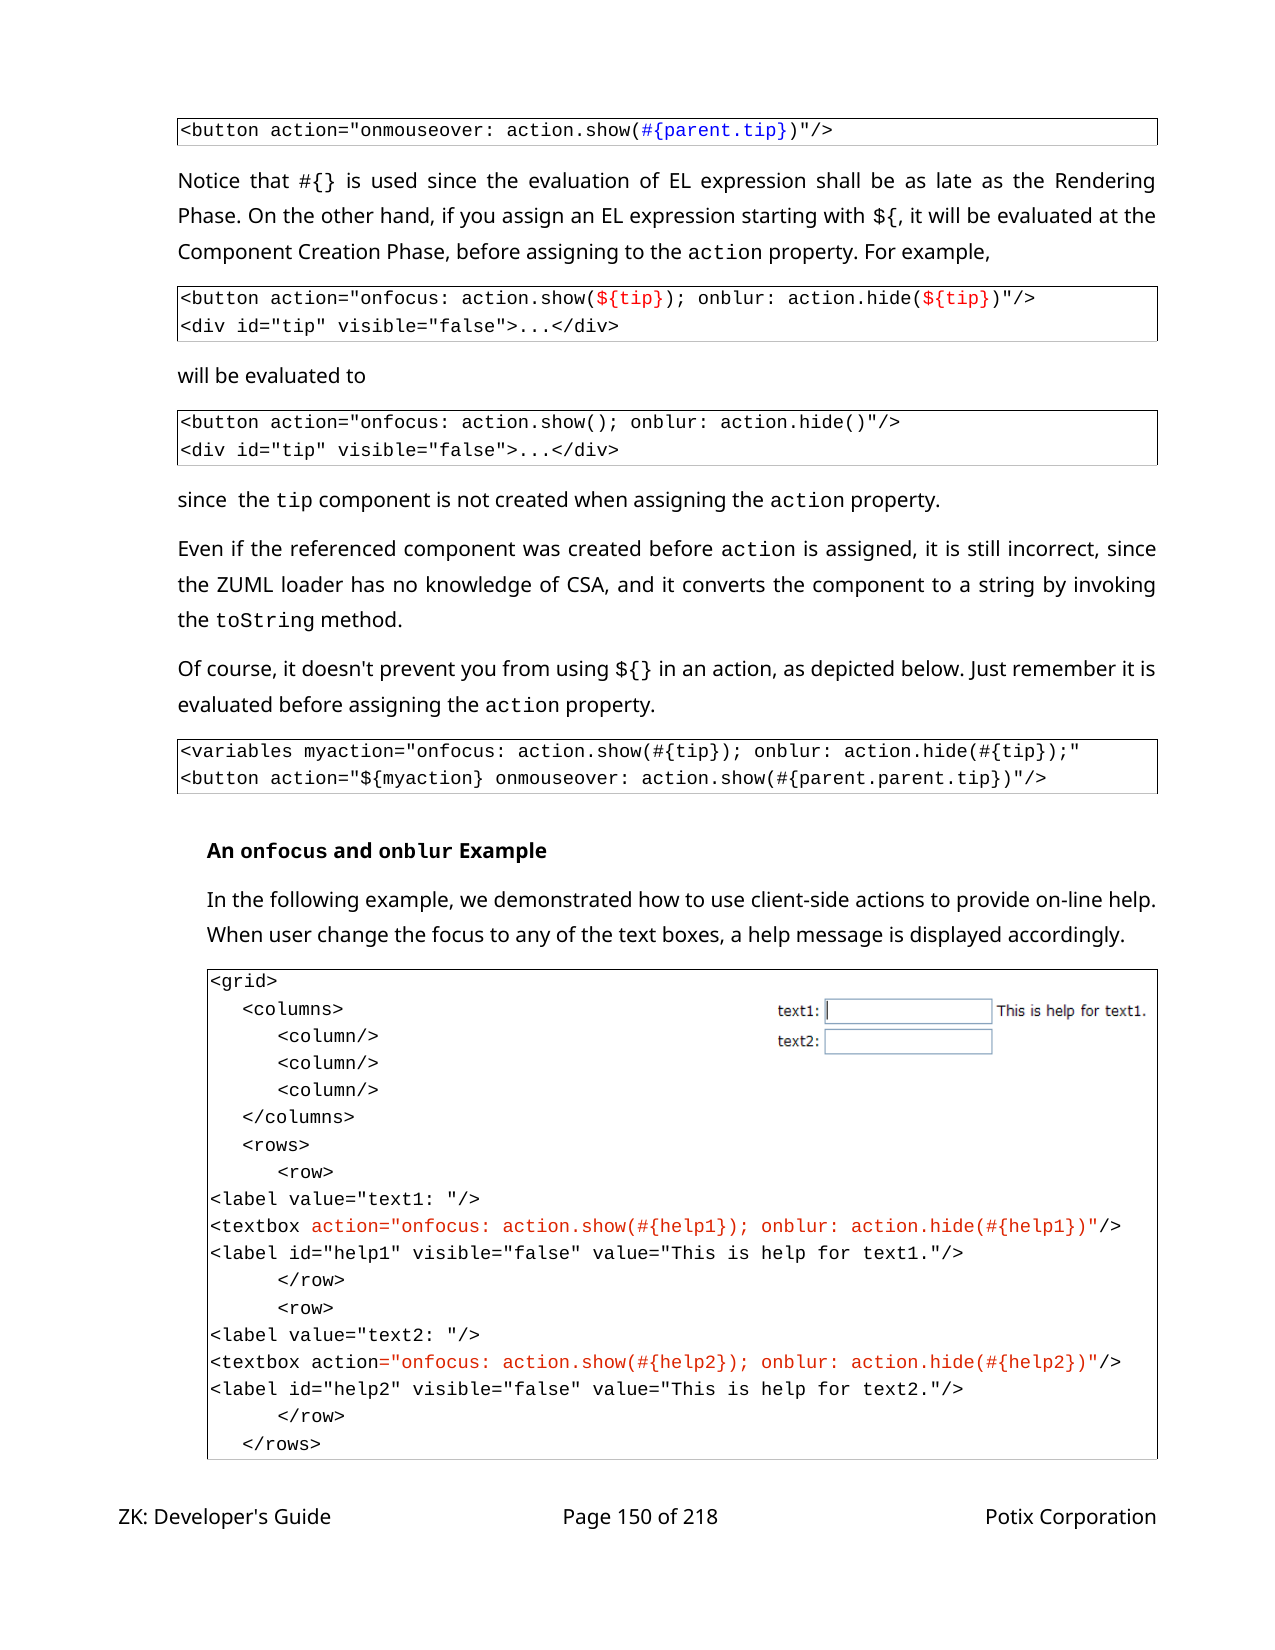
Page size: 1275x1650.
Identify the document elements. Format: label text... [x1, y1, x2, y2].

text <columns> [208, 996, 776, 1021]
text <label value="text1: "/> [208, 1187, 1157, 1211]
text <grid> [208, 970, 1157, 993]
text <button action="onfocus: action.show(); onblur: action.hide()"/> [178, 411, 1157, 434]
text <textbox action="onfocus: action.show(#{help1}); onblur: action.hide(#{help1})"/> [208, 1214, 1157, 1238]
picture [776, 994, 1152, 1058]
text <button action="onfocus: action.show(${tip}); onblur: action.hide(${tip})"/> [178, 287, 1157, 311]
text </row> [208, 1404, 1157, 1428]
text <row> [208, 1296, 1157, 1320]
text <button action="onmouseover: action.show(#{parent.tip})"/> [178, 119, 1157, 145]
text <rows> [208, 1132, 1157, 1157]
text will be evaluated to [177, 361, 1157, 389]
text <column/> [208, 1078, 1157, 1102]
text <column/> [208, 1024, 776, 1048]
text Notice that #{} is used since the evaluation of EL expression shall be as late as the Rendering Phase. On the other hand, if you assign an EL expression starting with ${, it will be evaluated at the Component Creation Phase, before assigning to the action property. For example, [177, 166, 1157, 266]
text <div id="tip" visible="false">...</div> [178, 437, 1157, 465]
text </row> [208, 1268, 1157, 1293]
text <variables myaction="onfocus: action.show(#{tip}); onblur: action.hide(#{tip});" [178, 740, 1157, 763]
text <label id="help2" visible="false" value="This is help for text2."/> [208, 1377, 1157, 1401]
text In the following example, we demonstrated how to use client-side actions to provide on-line help. When user change the focus to any of the text boxes, a help message is displayed accordingly. [207, 885, 1157, 949]
text </columns> [208, 1105, 1157, 1129]
text <row> [208, 1159, 1157, 1184]
text <button action="${myaction} onmouseover: action.show(#{parent.parent.tip})"/> [178, 766, 1157, 793]
text <textbox action="onfocus: action.show(#{help2}); onblur: action.hide(#{help2})"/> [208, 1350, 1157, 1374]
text Of course, it doesn't prevent you from using ${} in an action, as depicted below. Just remember it is evaluated before assigning the action property. [177, 654, 1157, 718]
subtitle An onfocus and onblur Example [207, 836, 1157, 864]
text since the tip component is not created when assigning the action property. [177, 485, 1157, 514]
text Even if the referenced component was created before action is assigned, it is still incorrect, since the ZUML loader has no knowledge of CSA, and it converts the component to a string by invoking the toString method. [177, 534, 1157, 634]
text <column/> [208, 1051, 1157, 1075]
text <label id="help1" visible="false" value="This is help for text1."/> [208, 1241, 1157, 1265]
text <div id="tip" visible="false">...</div> [178, 313, 1157, 341]
text <label value="text2: "/> [208, 1323, 1157, 1347]
text </rows> [208, 1431, 1157, 1459]
